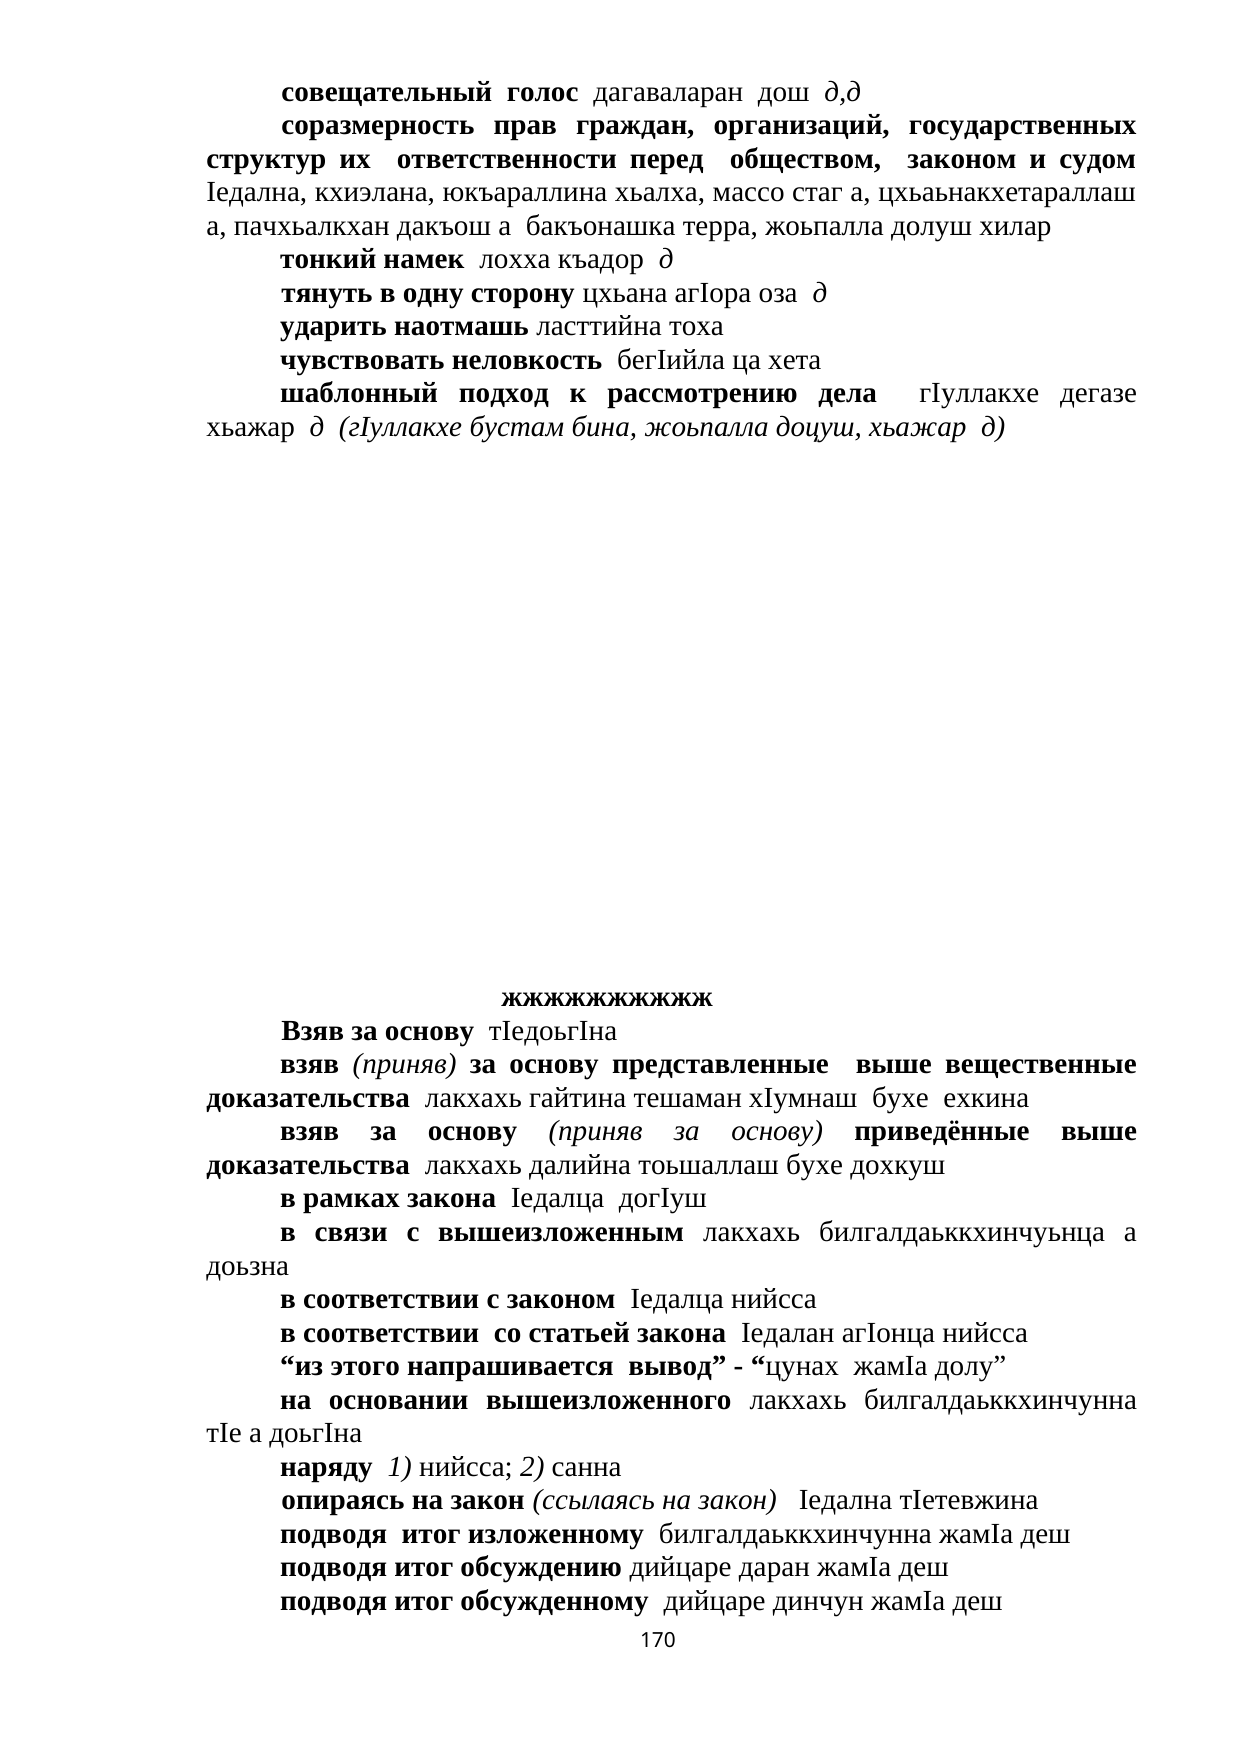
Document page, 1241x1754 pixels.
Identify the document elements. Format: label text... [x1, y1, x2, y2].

text шаблонный подход к рассмотрению дела гӀуллакхе дегазе хьажар д (гӀуллакхе бустам бина, жоьпалла доцуш, хьажар д) [206, 376, 1137, 443]
text чувствовать неловкость бегӀийла ца хета [206, 342, 1137, 376]
text опираясь на закон (ссылаясь на закон) Ӏедална тӀетевжина [206, 1482, 1137, 1516]
text в связи с вышеизложенным лакхахь билгалдаьккхинчуьнца а доьзна [206, 1214, 1137, 1281]
text взяв (приняв) за основу представленные выше вещественные доказательства лакхахь гайтина тешаман хӀумнаш бухе ехкина [206, 1046, 1137, 1113]
text тонкий намек лохха къадор д [206, 241, 1137, 275]
text в соответствии с законом Ӏедалца нийсса [206, 1281, 1137, 1315]
text “из этого напрашивается вывод” - “цунах жамӀа долу” [206, 1348, 1137, 1382]
text совещательный голос дагаваларан дош д,д [206, 74, 1137, 107]
text жжжжжжжжжж [206, 979, 1137, 1013]
text тянуть в одну сторону цхьана агӀора оза д [206, 275, 1137, 308]
text соразмерность прав граждан, организаций, государственных структур их ответственности перед обществом, законом и судом Ӏедална, кхиэлана, юкъараллина хьалха, массо стаг а, цхьаьнакхетараллаш а, пачхьалкхан дакъош а бакъонашка терра, жоьпалла долуш хилар [206, 107, 1137, 241]
text подводя итог обсужденному дийцаре динчун жамӀа деш [206, 1583, 1137, 1617]
text в соответствии со статьей закона Ӏедалан агӀонца нийсса [206, 1315, 1137, 1348]
text ударить наотмашь ласттийна тоха [206, 308, 1137, 342]
text взяв за основу (приняв за основу) приведённые выше доказательства лакхахь далийна тоьшаллаш бухе дохкуш [206, 1113, 1137, 1181]
text подводя итог обсуждению дийцаре даран жамӀа деш [206, 1549, 1137, 1583]
text Взяв за основу тӀедоьгӀна [206, 1013, 1137, 1046]
text на основании вышеизложенного лакхахь билгалдаьккхинчунна тӀе а доьгӀна [206, 1382, 1137, 1449]
text наряду 1) нийсса; 2) санна [206, 1449, 1137, 1482]
text подводя итог изложенному билгалдаьккхинчунна жамӀа деш [206, 1516, 1137, 1549]
text в рамках закона Ӏедалца догӀуш [206, 1181, 1137, 1214]
